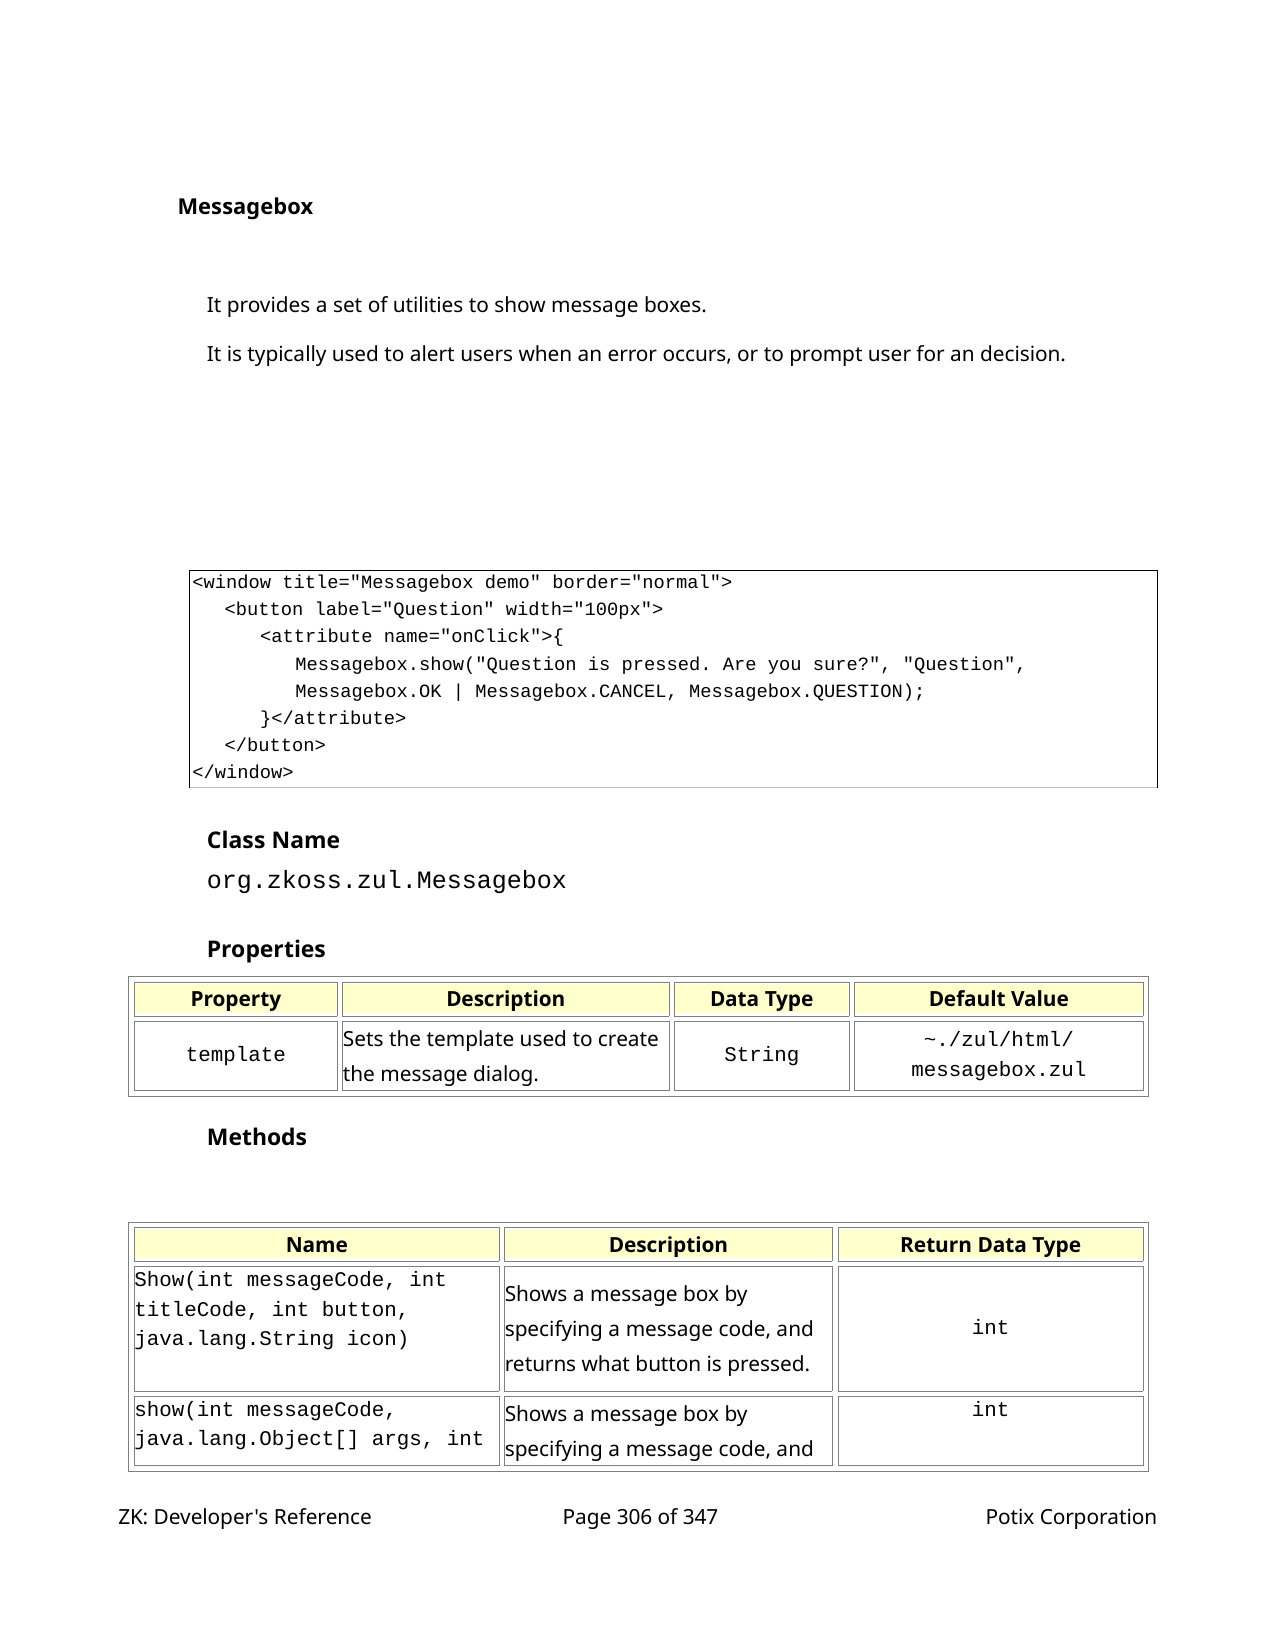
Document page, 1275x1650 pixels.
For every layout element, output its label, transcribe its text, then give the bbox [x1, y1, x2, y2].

table_header Description [340, 977, 672, 1016]
table_header Name [131, 1223, 502, 1261]
text It provides a set of utilities to show message boxes. [207, 290, 1157, 318]
table_cell Show(int messageCode, int titleCode, int button, java.lang.String icon) [131, 1261, 502, 1391]
text It is typically used to alert users when an error occurs, or to prompt user for an decision. [207, 339, 1157, 367]
text <attribute name="onClick">{ [190, 624, 1157, 648]
table_header Description [502, 1223, 835, 1261]
subtitle Methods [207, 1121, 1157, 1152]
text Messagebox.OK | Messagebox.CANCEL, Messagebox.QUESTION); [190, 678, 1157, 703]
text </window> [190, 760, 1157, 787]
table_cell Shows a message box by specifying a message code, and returns what button is pressed. [502, 1261, 835, 1391]
table_cell Shows a message box by specifying a message code, and [502, 1391, 835, 1465]
table_header Data Type [672, 977, 851, 1016]
table_cell template [131, 1016, 340, 1090]
table_header Default Value [851, 977, 1146, 1016]
table_cell show(int messageCode, java.lang.Object[] args, int [131, 1391, 502, 1465]
table_header Return Data Type [835, 1223, 1146, 1261]
table_cell int [835, 1261, 1146, 1391]
text }</attribute> [190, 706, 1157, 730]
table_cell ~./zul/html/messagebox.zul [851, 1016, 1146, 1090]
subtitle Class Name [207, 824, 1157, 855]
table_cell String [672, 1016, 851, 1090]
subtitle Messagebox [177, 191, 1157, 221]
text </button> [190, 733, 1157, 757]
text Messagebox.show("Question is pressed. Are you sure?", "Question", [190, 651, 1157, 676]
text <button label="Question" width="100px"> [190, 597, 1157, 621]
table_cell int [835, 1391, 1146, 1465]
table_header Property [131, 977, 340, 1016]
text <window title="Messagebox demo" border="normal"> [190, 571, 1157, 594]
table_cell Sets the template used to create the message dialog. [340, 1016, 672, 1090]
text org.zkoss.zul.Messagebox [207, 868, 1157, 896]
subtitle Properties [207, 933, 1157, 964]
